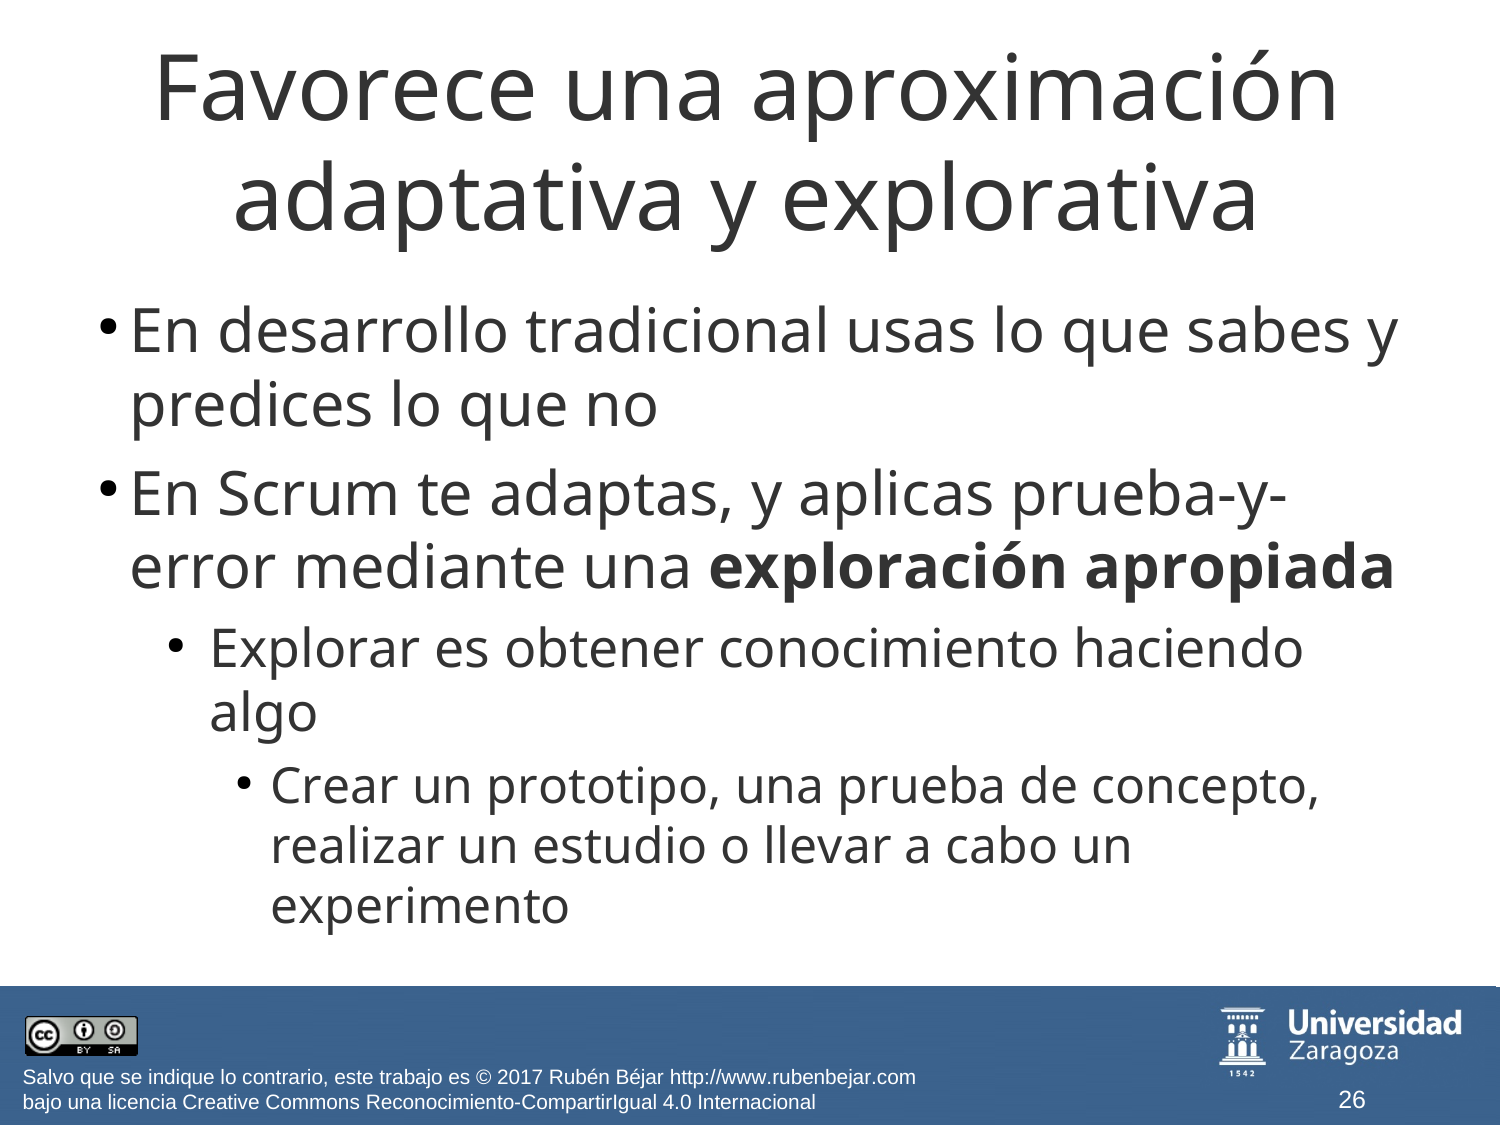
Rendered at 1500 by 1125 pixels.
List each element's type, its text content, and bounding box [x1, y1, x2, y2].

list En desarrollo tradicional usas lo que sabes y predices lo que no En Scrum te adaptas, y aplicas prueba-y-error mediante una exploración apropiada Explorar es obtener conocimiento haciendo algo Crear un prototipo, una prueba de concepto, realizar un estudio o llevar a cabo un experimento [82, 283, 1418, 957]
title Favorece una aproximación adaptativa y explorativa [74, 21, 1420, 257]
picture [0, 986, 1500, 1125]
